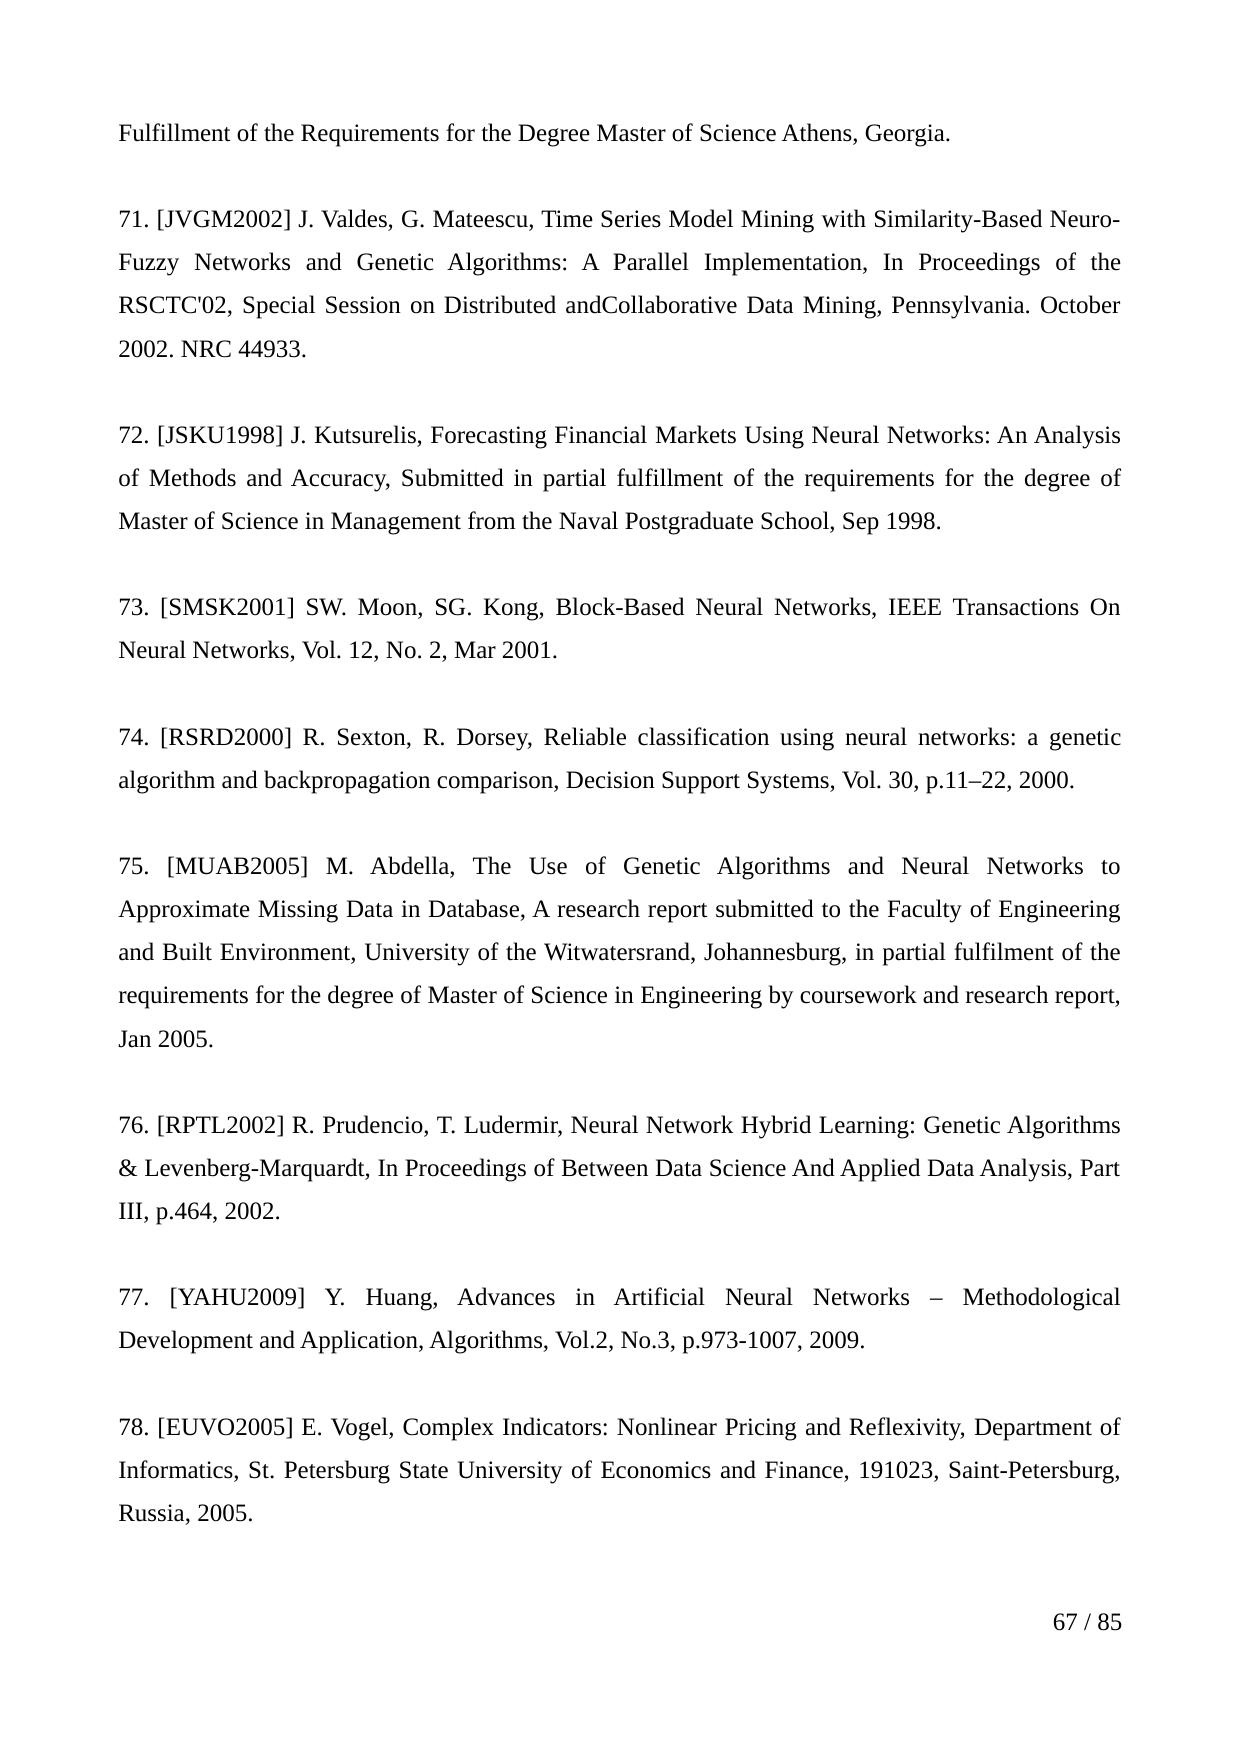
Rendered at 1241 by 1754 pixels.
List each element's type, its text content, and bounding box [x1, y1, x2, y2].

text 71. [JVGM2002] J. Valdes, G. Mateescu, Time Series Model Mining with Similarity-Based Neuro-Fuzzy Networks and Genetic Algorithms: A Parallel Implementation, In Proceedings of the RSCTC'02, Special Session on Distributed andCollaborative Data Mining, Pennsylvania. October 2002. NRC 44933. [118, 204, 1122, 362]
text 75. [MUAB2005] M. Abdella, The Use of Genetic Algorithms and Neural Networks to Approximate Missing Data in Database, A research report submitted to the Faculty of Engineering and Built Environment, University of the Witwatersrand, Johannesburg, in partial fulfilment of the requirements for the degree of Master of Science in Engineering by coursework and research report, Jan 2005. [118, 851, 1122, 1052]
text 72. [JSKU1998] J. Kutsurelis, Forecasting Financial Markets Using Neural Networks: An Analysis of Methods and Accuracy, Submitted in partial fulfillment of the requirements for the degree of Master of Science in Management from the Naval Postgraduate School, Sep 1998. [118, 420, 1122, 535]
text 77. [YAHU2009] Y. Huang, Advances in Artificial Neural Networks – Methodological Development and Application, Algorithms, Vol.2, No.3, p.973-1007, 2009. [118, 1282, 1122, 1354]
text 73. [SMSK2001] SW. Moon, SG. Kong, Block-Based Neural Networks, IEEE Transactions On Neural Networks, Vol. 12, No. 2, Mar 2001. [118, 592, 1122, 664]
text Fulfillment of the Requirements for the Degree Master of Science Athens, Georgia. [118, 118, 1122, 147]
text 76. [RPTL2002] R. Prudencio, T. Ludermir, Neural Network Hybrid Learning: Genetic Algorithms & Levenberg-Marquardt, In Proceedings of Between Data Science And Applied Data Analysis, Part III, p.464, 2002. [118, 1110, 1122, 1225]
text 78. [EUVO2005] E. Vogel, Complex Indicators: Nonlinear Pricing and Reflexivity, Department of Informatics, St. Petersburg State University of Economics and Finance, 191023, Saint-Petersburg, Russia, 2005. [118, 1412, 1122, 1527]
text 74. [RSRD2000] R. Sexton, R. Dorsey, Reliable classification using neural networks: a genetic algorithm and backpropagation comparison, Decision Support Systems, Vol. 30, p.11–22, 2000. [118, 722, 1122, 794]
